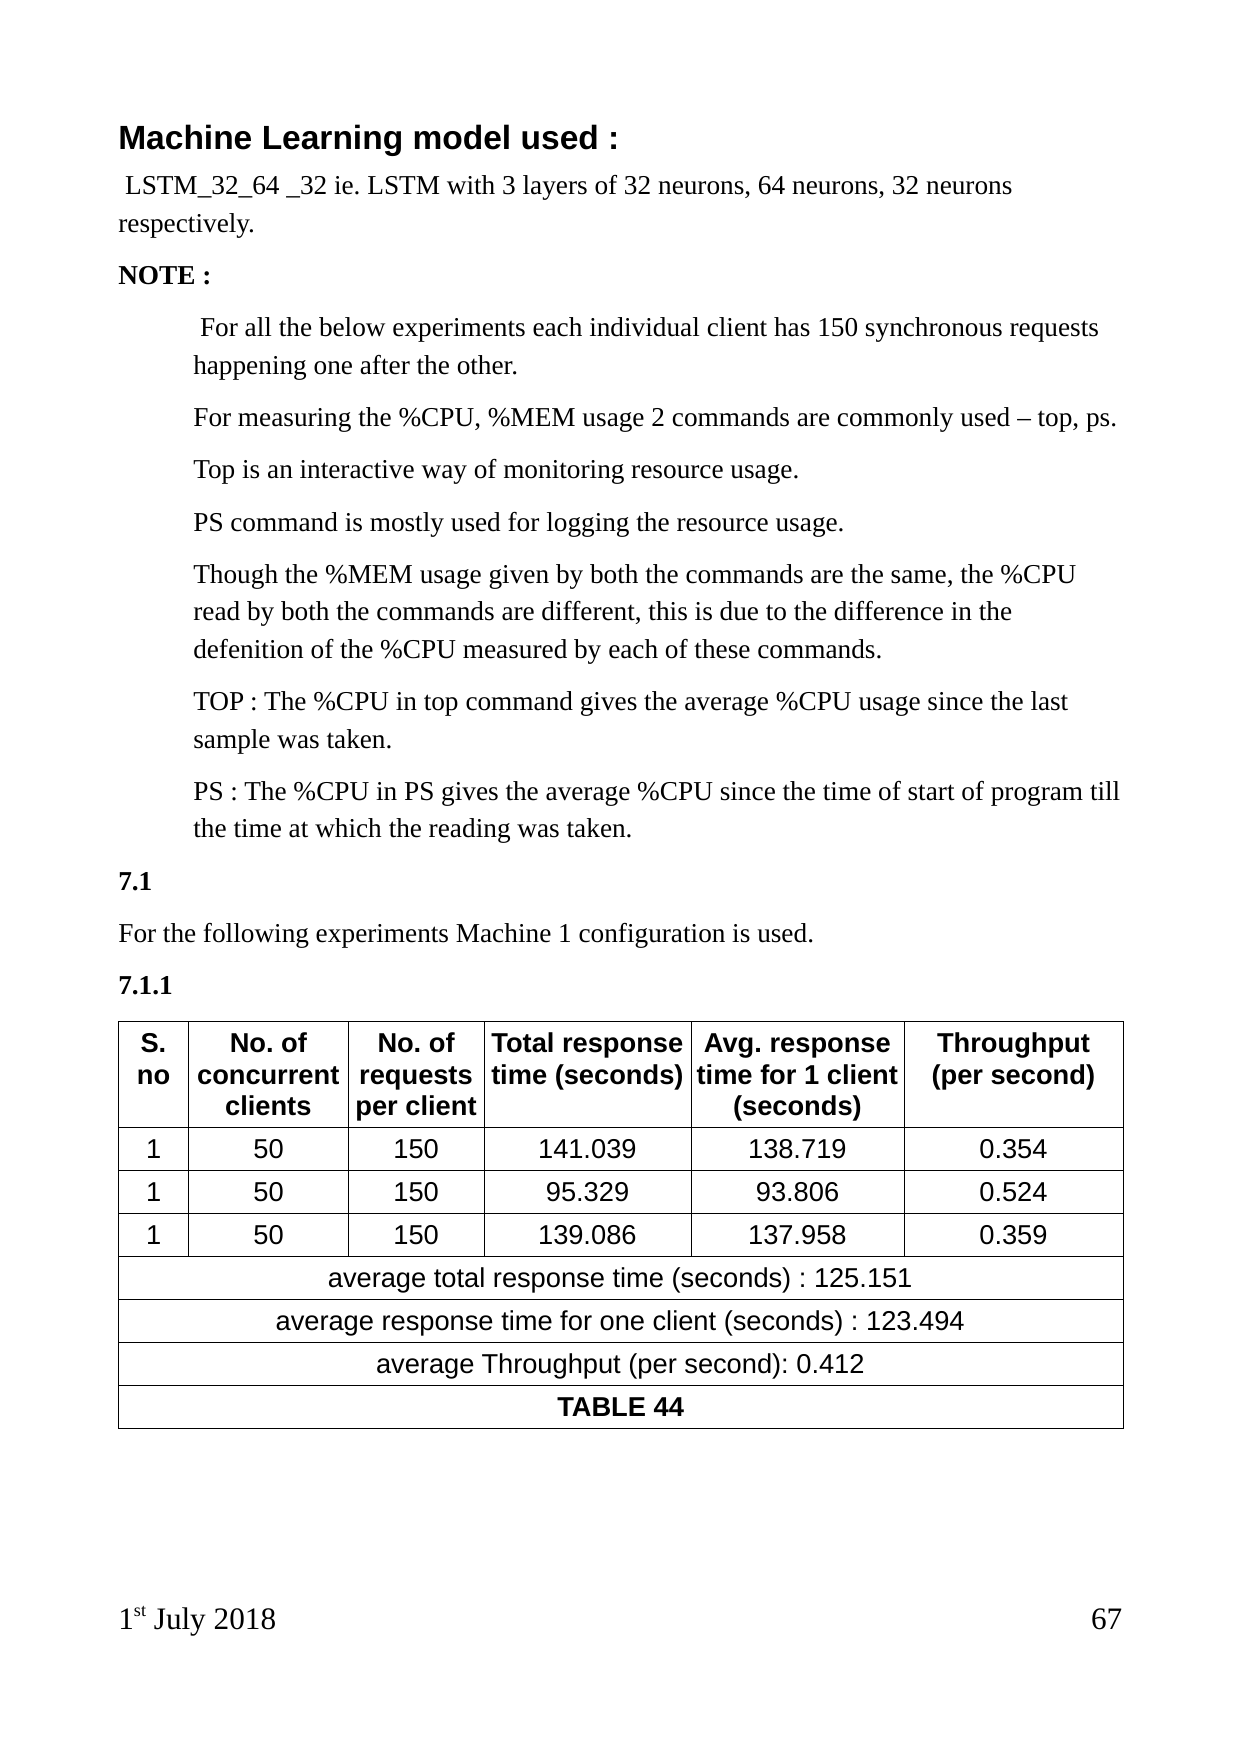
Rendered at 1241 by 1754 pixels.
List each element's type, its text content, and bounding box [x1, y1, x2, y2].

table_cell 1 [119, 1214, 188, 1256]
table_cell 0.524 [905, 1171, 1123, 1213]
table_cell 1 [119, 1171, 188, 1213]
table_cell 137.958 [692, 1214, 904, 1256]
table_cell 138.719 [692, 1128, 904, 1170]
text For the following experiments Machine 1 configuration is used. [118, 917, 1122, 948]
table_cell 150 [349, 1128, 484, 1170]
text 7.1 [118, 864, 1122, 896]
table_cell 50 [189, 1128, 348, 1170]
table_cell TABLE 44 [119, 1386, 1123, 1428]
table_cell 150 [349, 1171, 484, 1213]
table_cell 139.086 [485, 1214, 691, 1256]
table_cell average response time for one client (seconds) : 123.494 [119, 1300, 1123, 1342]
table_cell 50 [189, 1214, 348, 1256]
text LSTM_32_64 _32 ie. LSTM with 3 layers of 32 neurons, 64 neurons, 32 neurons respectively. [118, 169, 1122, 238]
table_header S. no [119, 1022, 188, 1127]
table_cell 150 [349, 1214, 484, 1256]
table_cell 95.329 [485, 1171, 691, 1213]
table_header No. of concurrent clients [189, 1022, 348, 1127]
text 7.1.1 [118, 969, 1122, 1000]
list Top is an interactive way of monitoring resource usage. [156, 453, 1122, 484]
list TOP : The %CPU in top command gives the average %CPU usage since the last sample was taken. [156, 685, 1122, 754]
table_cell 0.354 [905, 1128, 1123, 1170]
table_cell 1 [119, 1128, 188, 1170]
table_cell 50 [189, 1171, 348, 1213]
list For all the below experiments each individual client has 150 synchronous requests happening one after the other. [156, 311, 1122, 380]
table_cell 93.806 [692, 1171, 904, 1213]
table_header Throughput (per second) [905, 1022, 1123, 1127]
table_cell average Throughput (per second): 0.412 [119, 1343, 1123, 1385]
subtitle Machine Learning model used : [118, 118, 1122, 157]
table_header Total response time (seconds) [485, 1022, 691, 1127]
text NOTE : [118, 259, 1122, 290]
list PS command is mostly used for logging the resource usage. [156, 505, 1122, 537]
table_cell 141.039 [485, 1128, 691, 1170]
table_header Avg. response time for 1 client (seconds) [692, 1022, 904, 1127]
list Though the %MEM usage given by both the commands are the same, the %CPU read by both the commands are different, this is due to the difference in the defenition of the %CPU measured by each of these commands. [156, 558, 1122, 664]
list PS : The %CPU in PS gives the average %CPU since the time of start of program till the time at which the reading was taken. [156, 775, 1122, 844]
table_header No. of requests per client [349, 1022, 484, 1127]
table_cell 0.359 [905, 1214, 1123, 1256]
table_cell average total response time (seconds) : 125.151 [119, 1257, 1123, 1299]
list For measuring the %CPU, %MEM usage 2 commands are commonly used – top, ps. [156, 401, 1122, 432]
